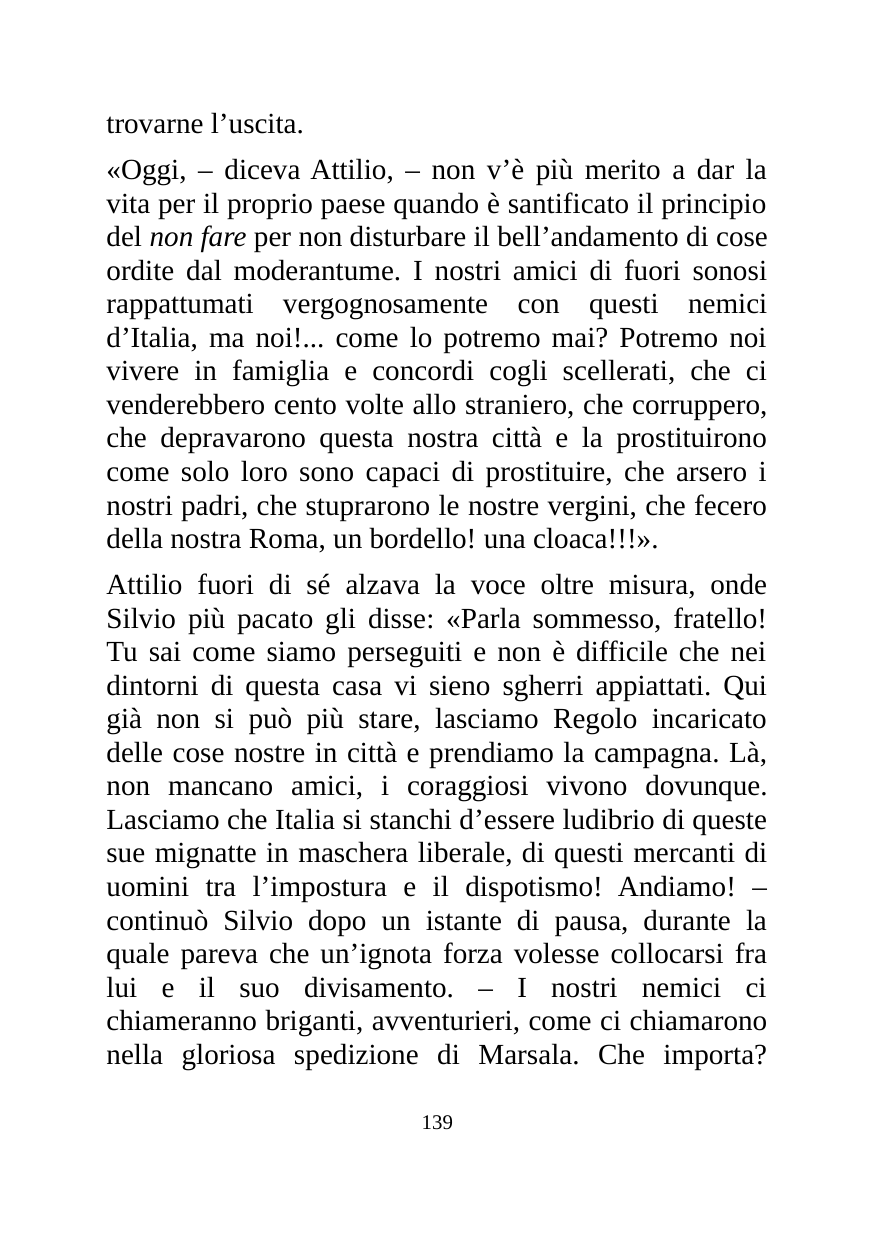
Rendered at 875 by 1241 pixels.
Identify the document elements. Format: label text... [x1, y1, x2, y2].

text «Oggi, – diceva Attilio, – non v’è più merito a dar la vita per il proprio paese quando è santificato il principio del non fare per non disturbare il bell’andamento di cose ordite dal moderantume. I nostri amici di fuori sonosi rappattumati vergognosamente con questi nemici d’Italia, ma noi!... come lo potremo mai? Potremo noi vivere in famiglia e concordi cogli scellerati, che ci venderebbero cento volte allo straniero, che corruppero, che depravarono questa nostra città e la prostituirono come solo loro sono capaci di prostituire, che arsero i nostri padri, che stuprarono le nostre vergini, che fecero della nostra Roma, un bordello! una cloaca!!!». [106, 152, 768, 555]
text Attilio fuori di sé alzava la voce oltre misura, onde Silvio più pacato gli disse: «Parla sommesso, fratello! Tu sai come siamo perseguiti e non è difficile che nei dintorni di questa casa vi sieno sgherri appiattati. Qui già non si può più stare, lasciamo Regolo incaricato delle cose nostre in città e prendiamo la campagna. Là, non mancano amici, i coraggiosi vivono dovunque. Lasciamo che Italia si stanchi d’essere ludibrio di queste sue mignatte in maschera liberale, di questi mercanti di uomini tra l’impostura e il dispotismo! Andiamo! – continuò Silvio dopo un istante di pausa, durante la quale pareva che un’ignota forza volesse collocarsi fra lui e il suo divisamento. – I nostri nemici ci chiameranno briganti, avventurieri, come ci chiamarono nella gloriosa spedizione di Marsala. Che importa? [106, 567, 768, 1070]
text trovarne l’uscita. [106, 106, 768, 140]
